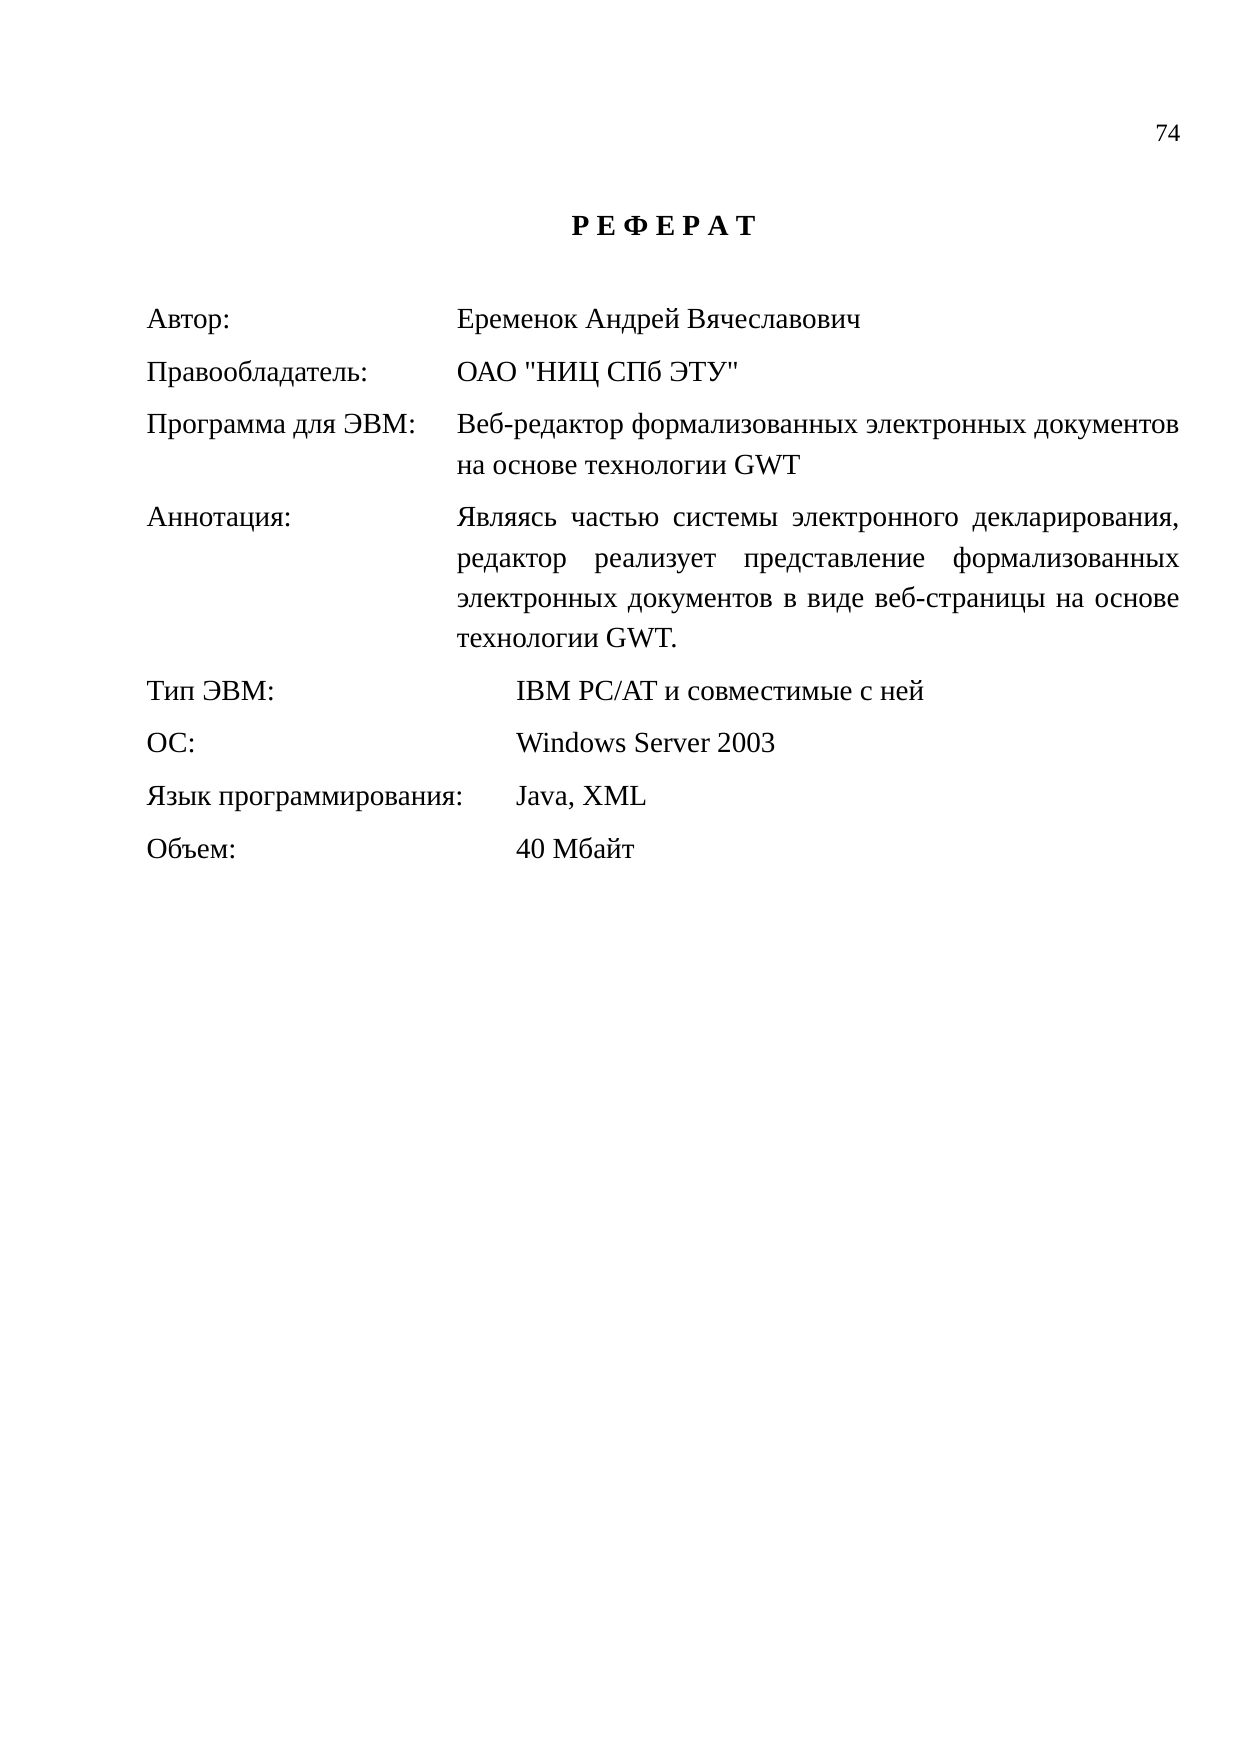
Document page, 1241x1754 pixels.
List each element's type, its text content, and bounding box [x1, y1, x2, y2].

text Тип ЭВМ: IBM PC/AT и совместимые с ней [146, 673, 1180, 706]
text Автор: Еременок Андрей Вячеславович [146, 301, 1180, 335]
text Программа для ЭВМ: Веб-редактор формализованных электронных документов на основе технологии GWT [146, 407, 1180, 480]
list Объем: 40 Мбайт [146, 831, 1180, 864]
text Аннотация: Являясь частью системы электронного декларирования, редактор реализует представление формализованных электронных документов в виде веб-страницы на основе технологии GWT. [146, 499, 1180, 654]
text Р Е Ф Е Р А Т [146, 208, 1180, 242]
text Язык программирования: Java, XML [146, 778, 1180, 812]
text Правообладатель: ОАО "НИЦ СПб ЭТУ" [146, 354, 1180, 387]
text ОС: Windows Server 2003 [146, 726, 1180, 759]
